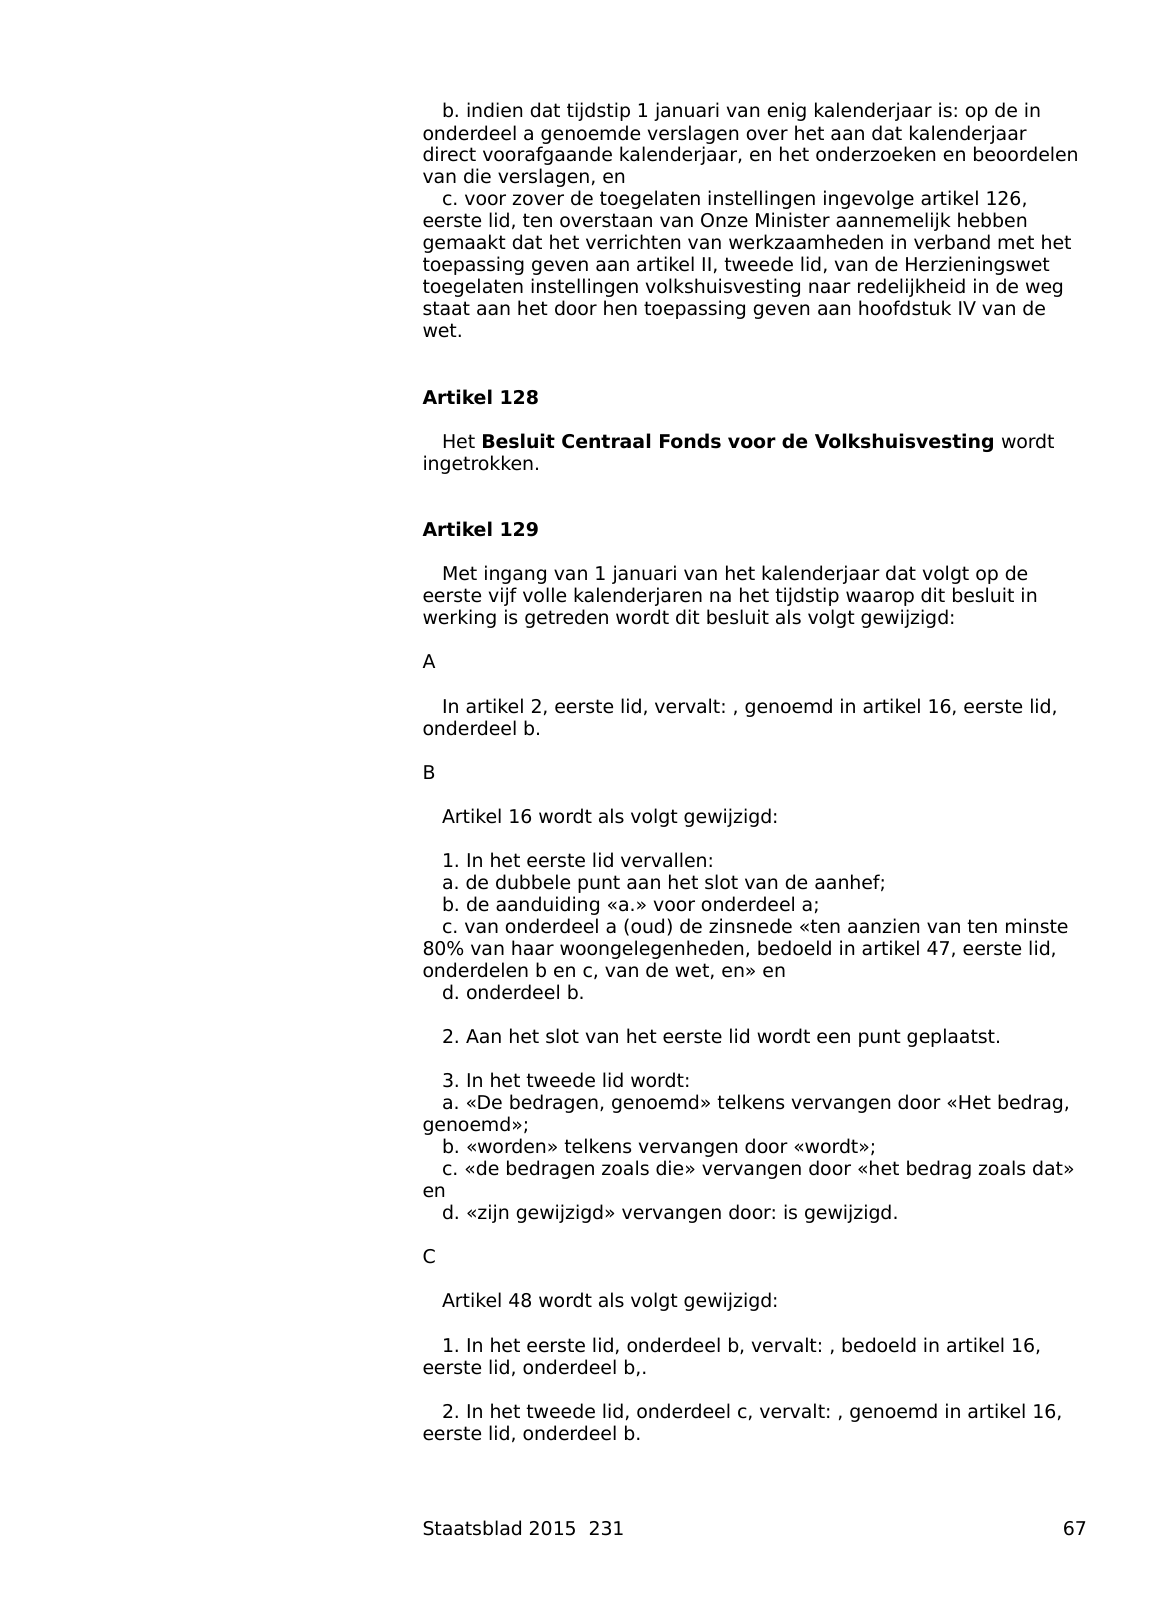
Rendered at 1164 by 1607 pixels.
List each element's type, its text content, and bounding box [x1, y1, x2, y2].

text Artikel 48 wordt als volgt gewijzigd: [422, 1290, 1087, 1312]
text 2. Aan het slot van het eerste lid wordt een punt geplaatst. [422, 1026, 1087, 1048]
text 1. In het eerste lid vervallen: [422, 850, 1087, 872]
text In artikel 2, eerste lid, vervalt: , genoemd in artikel 16, eerste lid, onderdeel b. [422, 696, 1087, 739]
text c. van onderdeel a (oud) de zinsnede «ten aanzien van ten minste 80% van haar woongelegenheden, bedoeld in artikel 47, eerste lid, onderdelen b en c, van de wet, en» en [422, 916, 1087, 982]
text c. «de bedragen zoals die» vervangen door «het bedrag zoals dat» en [422, 1158, 1087, 1202]
text a. «De bedragen, genoemd» telkens vervangen door «Het bedrag, genoemd»; [422, 1092, 1087, 1136]
text Met ingang van 1 januari van het kalenderjaar dat volgt op de eerste vijf volle kalenderjaren na het tijdstip waarop dit besluit in werking is getreden wordt dit besluit als volgt gewijzigd: [422, 563, 1087, 629]
text b. de aanduiding «a.» voor onderdeel a; [422, 894, 1087, 916]
text d. «zijn gewijzigd» vervangen door: is gewijzigd. [422, 1202, 1087, 1224]
text c. voor zover de toegelaten instellingen ingevolge artikel 126, eerste lid, ten overstaan van Onze Minister aannemelijk hebben gemaakt dat het verrichten van werkzaamheden in verband met het toepassing geven aan artikel II, tweede lid, van de Herzieningswet toegelaten instellingen volkshuisvesting naar redelijkheid in de weg staat aan het door hen toepassing geven aan hoofdstuk IV van de wet. [422, 188, 1087, 342]
text b. indien dat tijdstip 1 januari van enig kalenderjaar is: op de in onderdeel a genoemde verslagen over het aan dat kalenderjaar direct voorafgaande kalenderjaar, en het onderzoeken en beoordelen van die verslagen, en [422, 100, 1087, 188]
text B [422, 762, 1087, 784]
text d. onderdeel b. [422, 982, 1087, 1004]
text Het Besluit Centraal Fonds voor de Volkshuisvesting wordt ingetrokken. [422, 431, 1087, 475]
text 1. In het eerste lid, onderdeel b, vervalt: , bedoeld in artikel 16, eerste lid, onderdeel b,. [422, 1334, 1087, 1378]
text 2. In het tweede lid, onderdeel c, vervalt: , genoemd in artikel 16, eerste lid, onderdeel b. [422, 1401, 1087, 1445]
subtitle Artikel 128 [422, 387, 1087, 408]
text Artikel 16 wordt als volgt gewijzigd: [422, 806, 1087, 828]
text C [422, 1246, 1087, 1268]
subtitle Artikel 129 [422, 519, 1087, 541]
text a. de dubbele punt aan het slot van de aanhef; [422, 872, 1087, 894]
text b. «worden» telkens vervangen door «wordt»; [422, 1136, 1087, 1158]
text A [422, 651, 1087, 673]
text 3. In het tweede lid wordt: [422, 1070, 1087, 1092]
